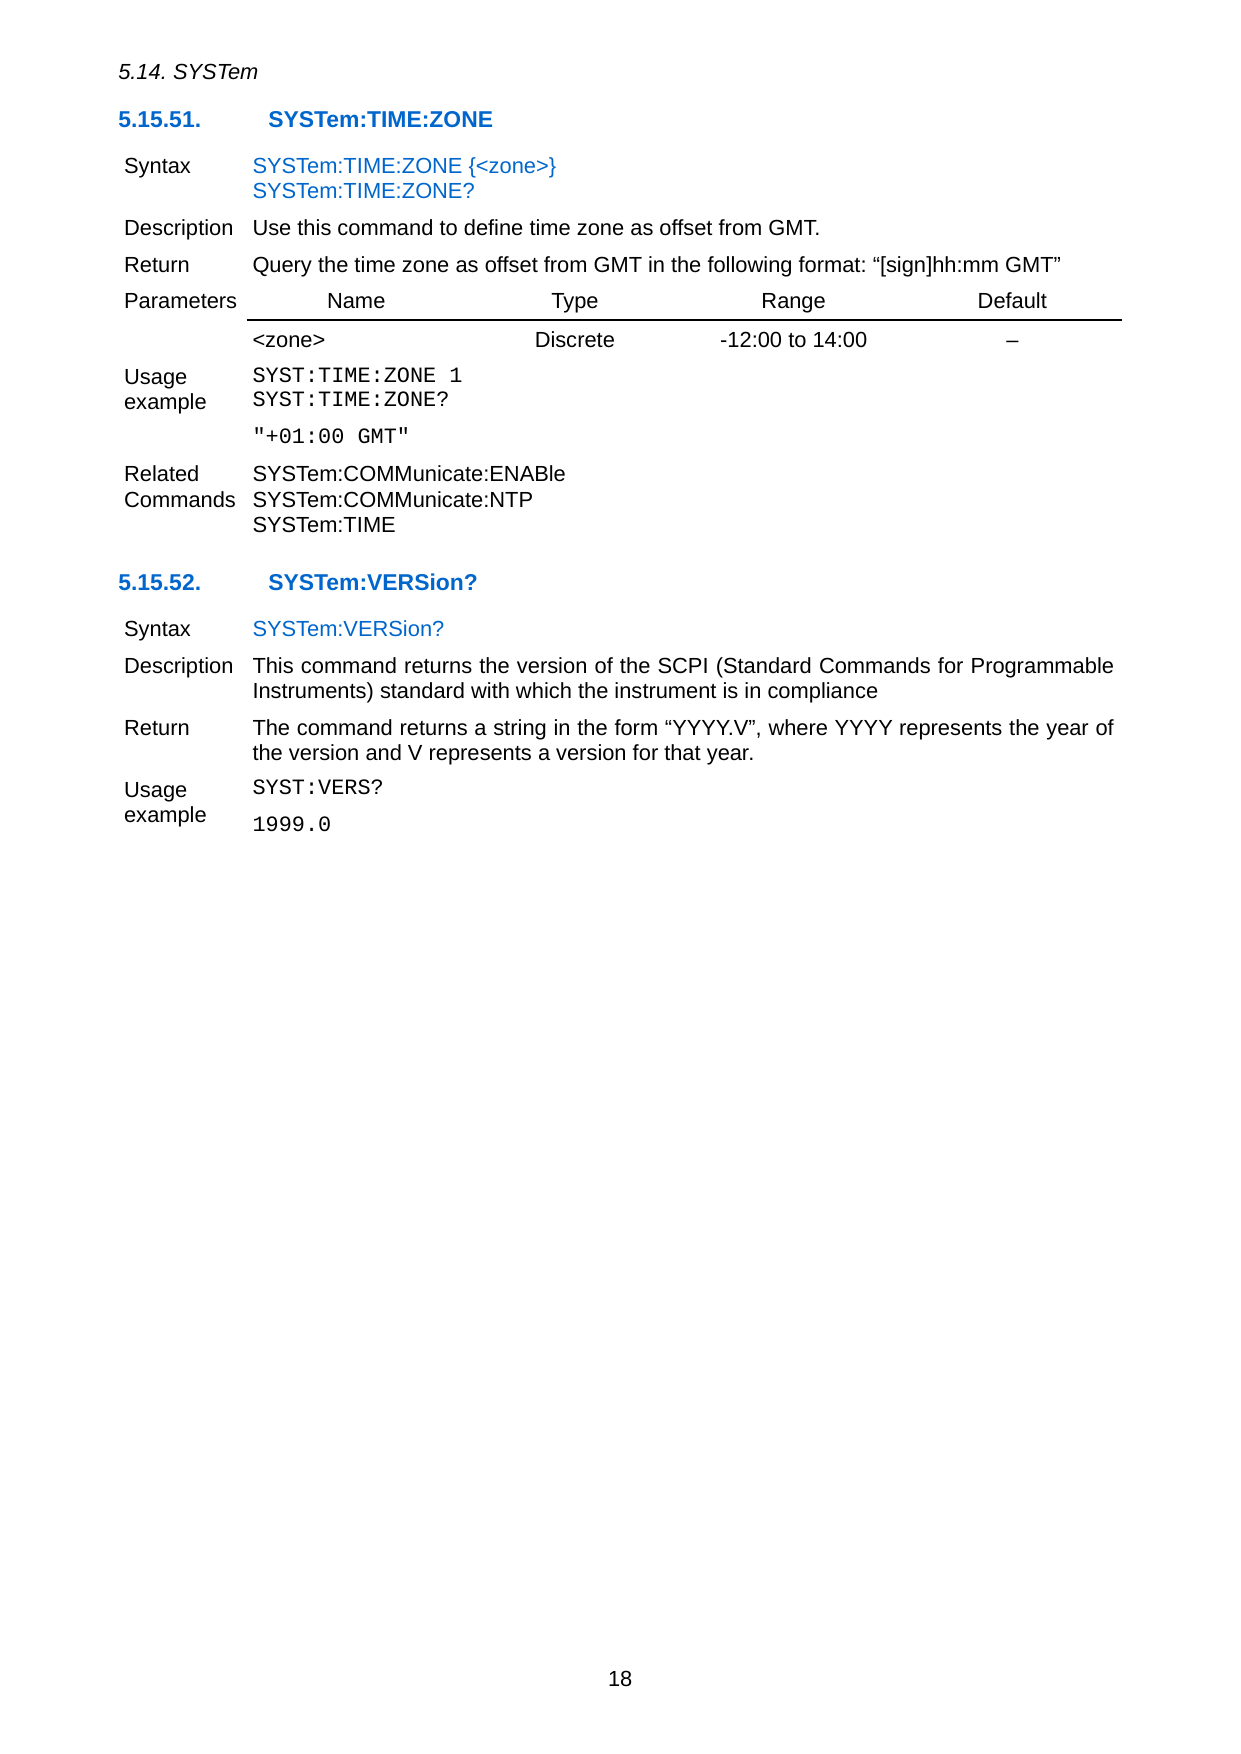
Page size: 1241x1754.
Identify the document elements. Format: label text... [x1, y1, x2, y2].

table_header Syntax [118, 610, 247, 647]
table_cell SYSTem:COMMunicate:ENABle SYSTem:COMMunicate:NTP SYSTem:TIME [247, 456, 1122, 543]
table_cell Return [118, 246, 247, 283]
table_cell Name [247, 283, 465, 319]
table_cell Description [118, 647, 247, 709]
table_cell SYST:VERS? 1999.0 [247, 771, 1122, 844]
table_cell Usage example [118, 358, 247, 456]
table_cell Return [118, 709, 247, 771]
table_cell Range [684, 283, 903, 319]
table_cell SYST:TIME:ZONE 1 SYST:TIME:ZONE? "+01:00 GMT" [247, 358, 1122, 456]
table_cell -12:00 to 14:00 [684, 321, 903, 358]
subtitle SYSTem:TIME:ZONE [118, 106, 1122, 133]
table_cell Discrete [465, 321, 684, 358]
table_cell Parameters [118, 283, 247, 358]
table_cell Description [118, 209, 247, 246]
table_cell The command returns a string in the form “YYYY.V”, where YYYY represents the year of the version and V represents a version for that year. [247, 709, 1122, 771]
table_cell Related Commands [118, 456, 247, 543]
table_cell Use this command to define time zone as offset from GMT. [247, 209, 1122, 246]
table_cell – [903, 321, 1122, 358]
table_header SYSTem:TIME:ZONE {<zone>} SYSTem:TIME:ZONE? [247, 148, 1122, 209]
subtitle SYSTem:VERSion? [118, 569, 1122, 596]
table_header SYSTem:VERSion? [247, 610, 1122, 647]
table_cell Usage example [118, 771, 247, 844]
table_cell This command returns the version of the SCPI (Standard Commands for Programmable Instruments) standard with which the instrument is in compliance [247, 647, 1122, 709]
table_cell Type [465, 283, 684, 319]
table_header Syntax [118, 148, 247, 209]
table_cell Default [903, 283, 1122, 319]
table_cell Query the time zone as offset from GMT in the following format: “[sign]hh:mm GMT” [247, 246, 1122, 283]
table_cell <zone> [247, 321, 465, 358]
